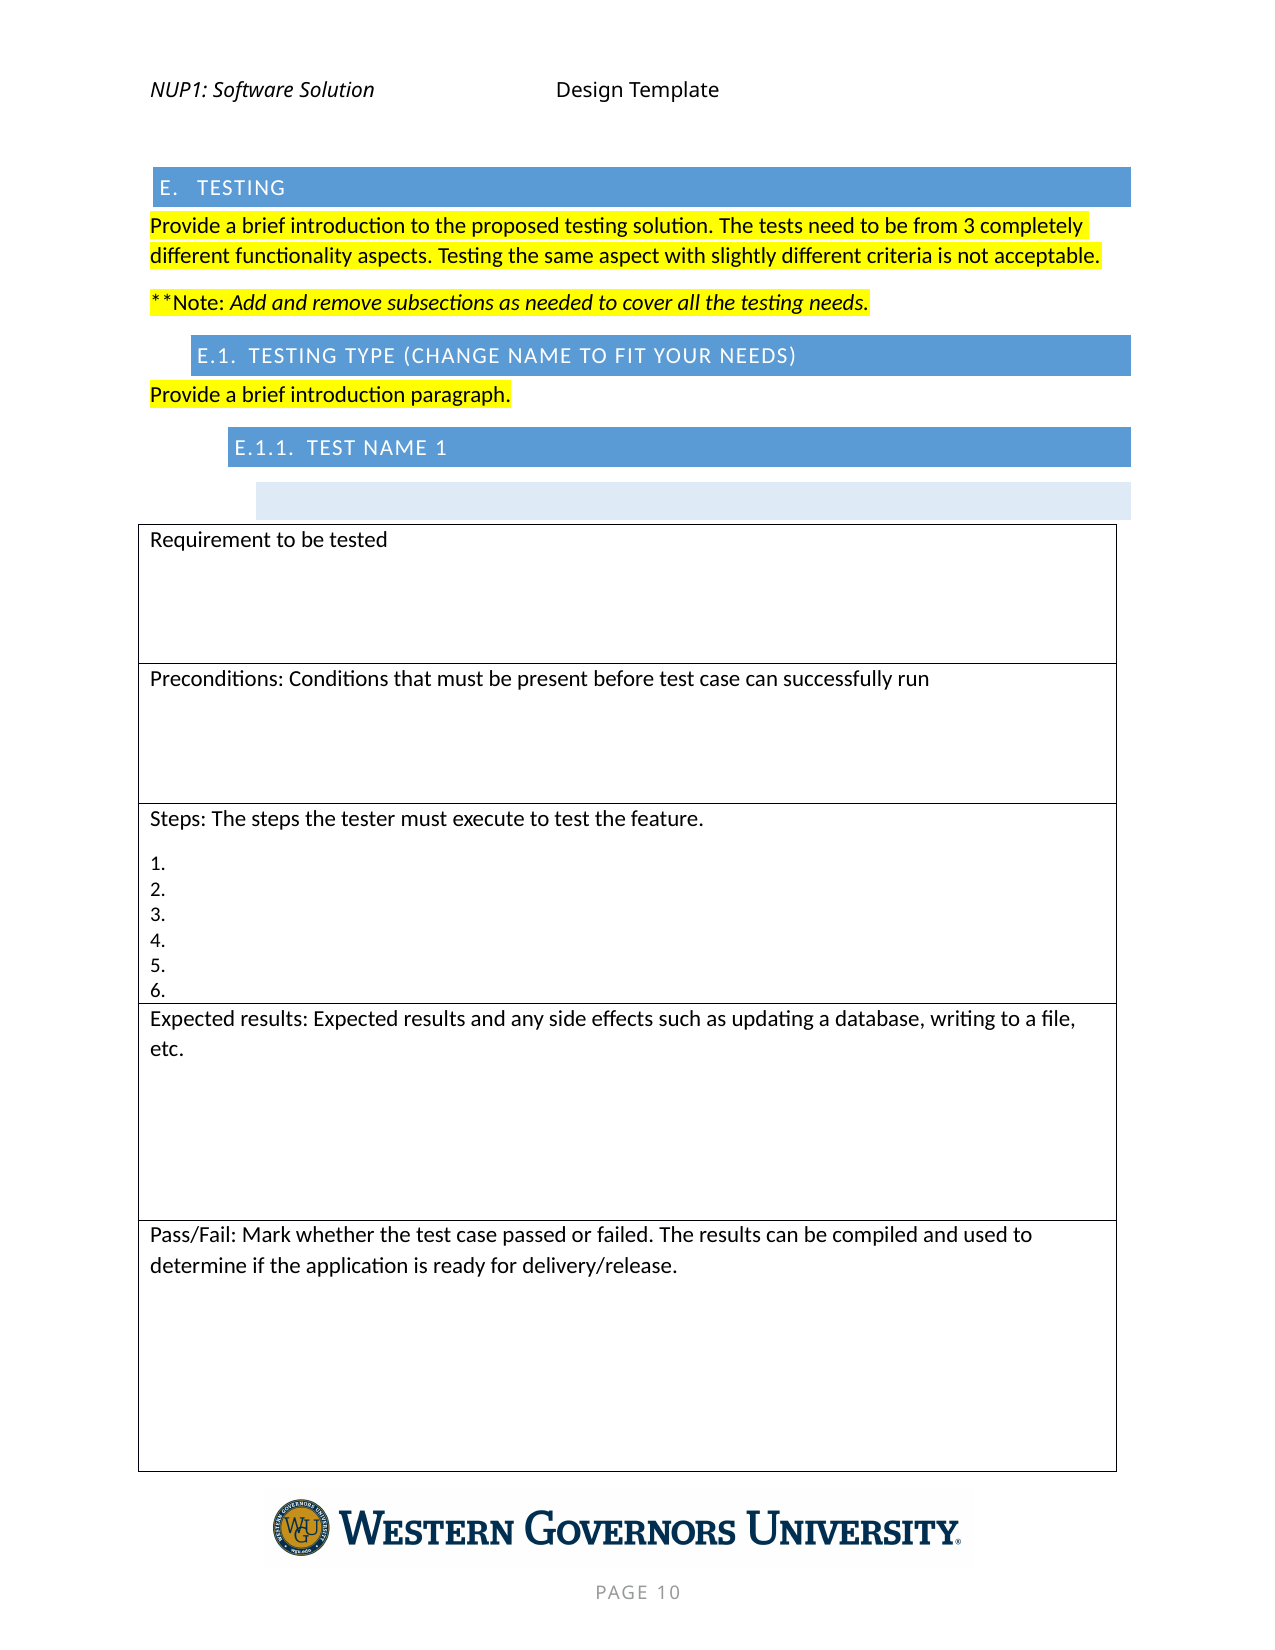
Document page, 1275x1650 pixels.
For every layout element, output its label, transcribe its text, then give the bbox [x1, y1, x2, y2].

picture [263, 1488, 974, 1567]
table_cell Steps: The steps the tester must execute to test the feature. [139, 804, 1116, 1003]
subtitle Testing [159, 173, 1125, 201]
subtitle Test Name 1 [234, 433, 1125, 461]
table_header Requirement to be tested [139, 525, 1116, 663]
table_cell Preconditions: Conditions that must be present before test case can successfully run [139, 664, 1116, 803]
text **Note: Add and remove subsections as needed to cover all the testing needs. [150, 288, 1125, 316]
text Provide a brief introduction paragraph. [150, 380, 1125, 408]
text Provide a brief introduction to the proposed testing solution. The tests need to be from 3 completely different functionality aspects. Testing the same aspect with slightly different criteria is not acceptable. [150, 211, 1125, 269]
subtitle Testing Type (change name to fit your needs) [197, 342, 1125, 369]
table_cell Pass/Fail: Mark whether the test case passed or failed. The results can be compiled and used to determine if the application is ready for delivery/release. [139, 1221, 1116, 1471]
table_cell Expected results: Expected results and any side effects such as updating a database, writing to a file, etc. [139, 1004, 1116, 1219]
